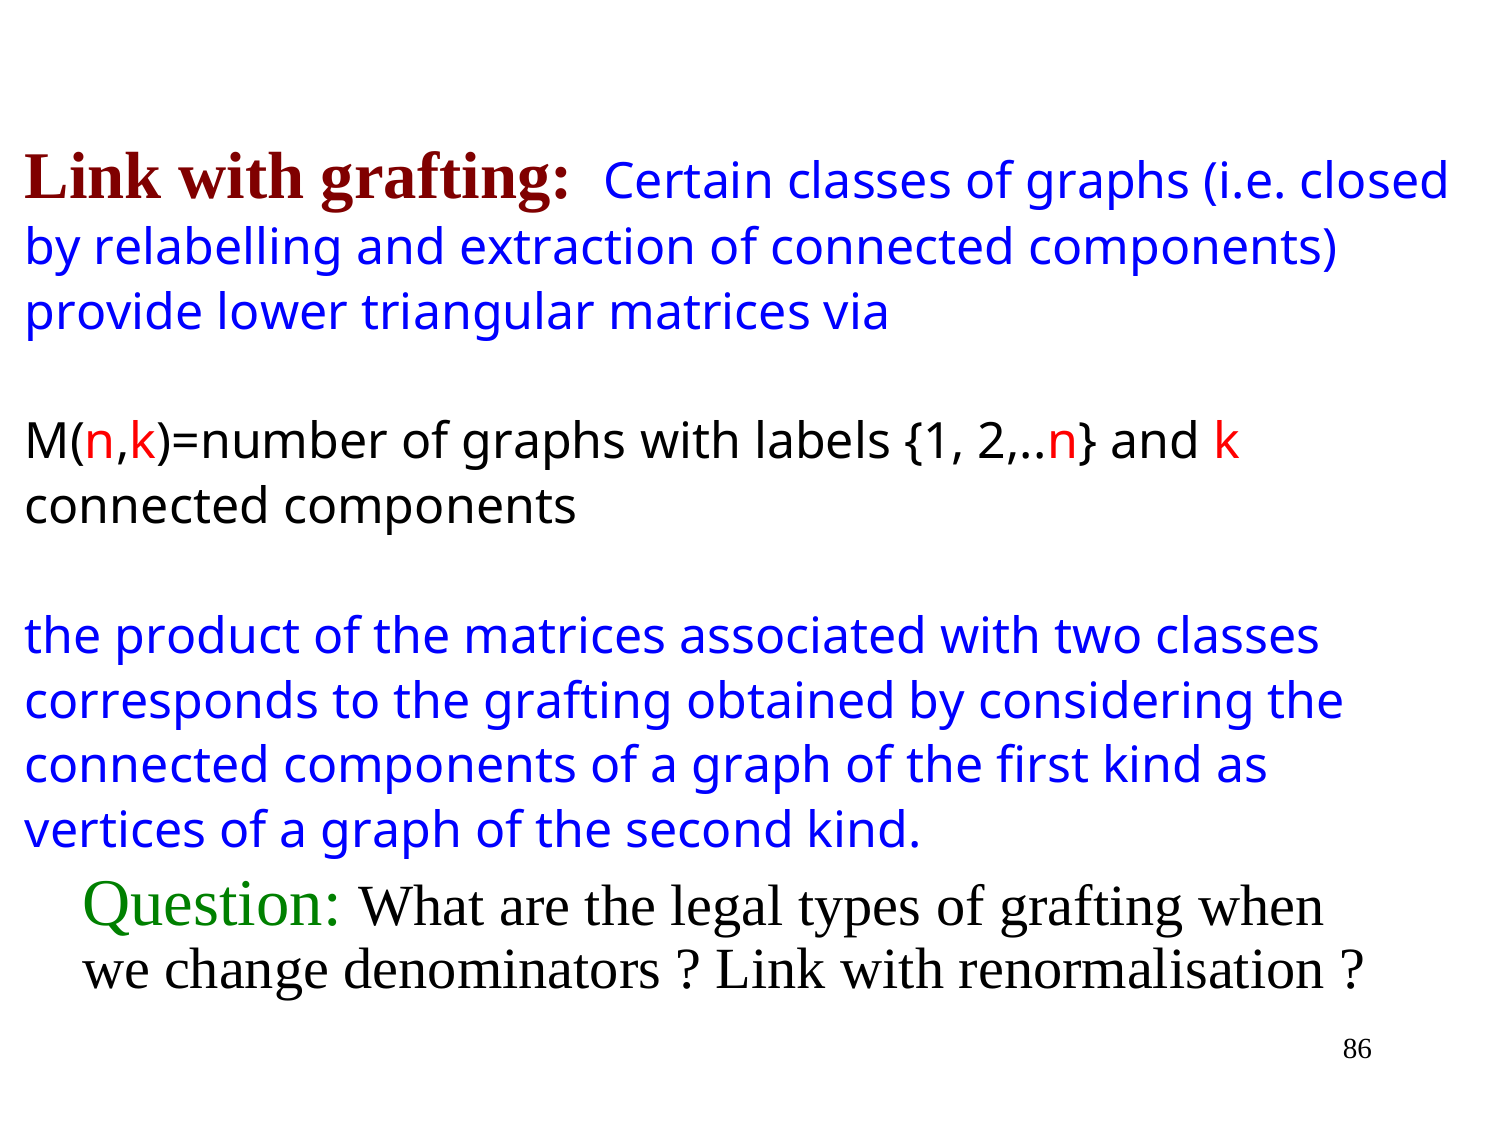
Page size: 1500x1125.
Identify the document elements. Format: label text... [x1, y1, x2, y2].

text_box Link with grafting: Certain classes of graphs (i.e. closed by relabelling and extraction of connected components) provide lower triangular matrices via M(n,k)=number of graphs with labels {1, 2,..n} and k connected components the product of the matrices associated with two classes corresponds to the grafting obtained by considering the connected components of a graph of the first kind as vertices of a graph of the second kind. [10, 134, 1477, 796]
text_box Question: What are the legal types of grafting when we change denominators ? Link with renormalisation ? [67, 862, 1381, 1014]
